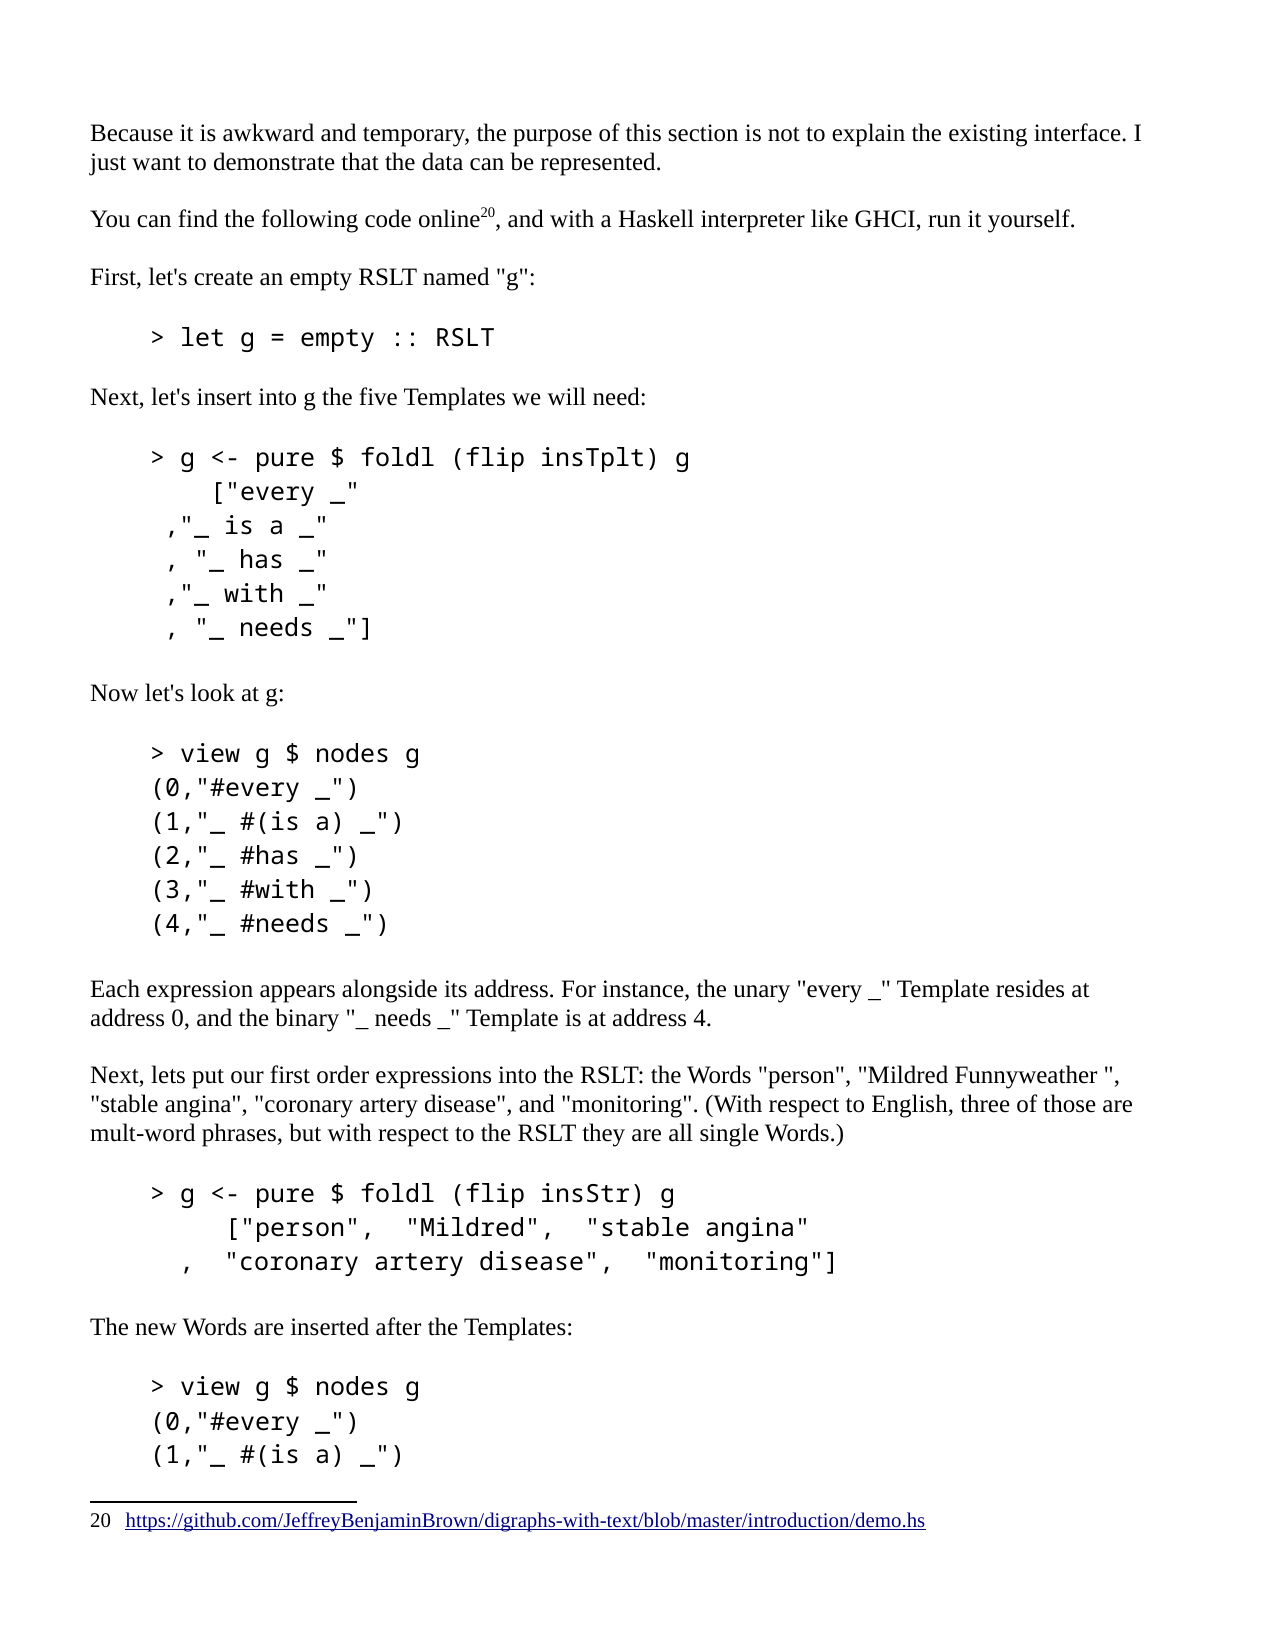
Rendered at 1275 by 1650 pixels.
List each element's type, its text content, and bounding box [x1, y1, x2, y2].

text Next, let's insert into g the five Templates we will need: [90, 382, 1155, 411]
text Now let's look at g: [90, 678, 1155, 707]
text > let g = empty :: RSLT [90, 319, 1155, 353]
text Next, lets put our first order expressions into the RSLT: the Words "person", "Mildred Funnyweather ", "stable angina", "coronary artery disease", and "monitoring". (With respect to English, three of those are mult-word phrases, but with respect to the RSLT they are all single Words.) [90, 1060, 1155, 1147]
text > g <- pure $ foldl (flip insTplt) g [90, 440, 1155, 474]
text , "coronary artery disease", "monitoring"] [90, 1243, 1155, 1277]
text You can find the following code online, and with a Haskell interpreter like GHCI, run it yourself. [90, 204, 1155, 233]
text ["person", "Mildred", "stable angina" [90, 1209, 1155, 1243]
text ,"_ with _" [90, 576, 1155, 610]
text , "_ needs _"] [90, 610, 1155, 644]
text First, let's create an empty RSLT named "g": [90, 262, 1155, 291]
text https://github.com/JeffreyBenjaminBrown/digraphs-with-text/blob/master/introduction/demo.hs [90, 1508, 1155, 1532]
text (0,"#every _") [90, 1403, 1155, 1437]
text Because it is awkward and temporary, the purpose of this section is not to explain the existing interface. I just want to demonstrate that the data can be represented. [90, 118, 1155, 176]
text ,"_ is a _" [90, 508, 1155, 542]
text (2,"_ #has _") [90, 838, 1155, 872]
text (4,"_ #needs _") [90, 906, 1155, 940]
text (0,"#every _") [90, 770, 1155, 804]
text ["every _" [90, 474, 1155, 508]
text > view g $ nodes g [90, 1369, 1155, 1403]
text > g <- pure $ foldl (flip insStr) g [90, 1175, 1155, 1209]
text The new Words are inserted after the Templates: [90, 1312, 1155, 1340]
text (1,"_ #(is a) _") [90, 1437, 1155, 1471]
text (1,"_ #(is a) _") [90, 804, 1155, 838]
text , "_ has _" [90, 542, 1155, 576]
text (3,"_ #with _") [90, 872, 1155, 906]
text > view g $ nodes g [90, 736, 1155, 770]
text Each expression appears alongside its address. For instance, the unary "every _" Template resides at address 0, and the binary "_ needs _" Template is at address 4. [90, 974, 1155, 1032]
